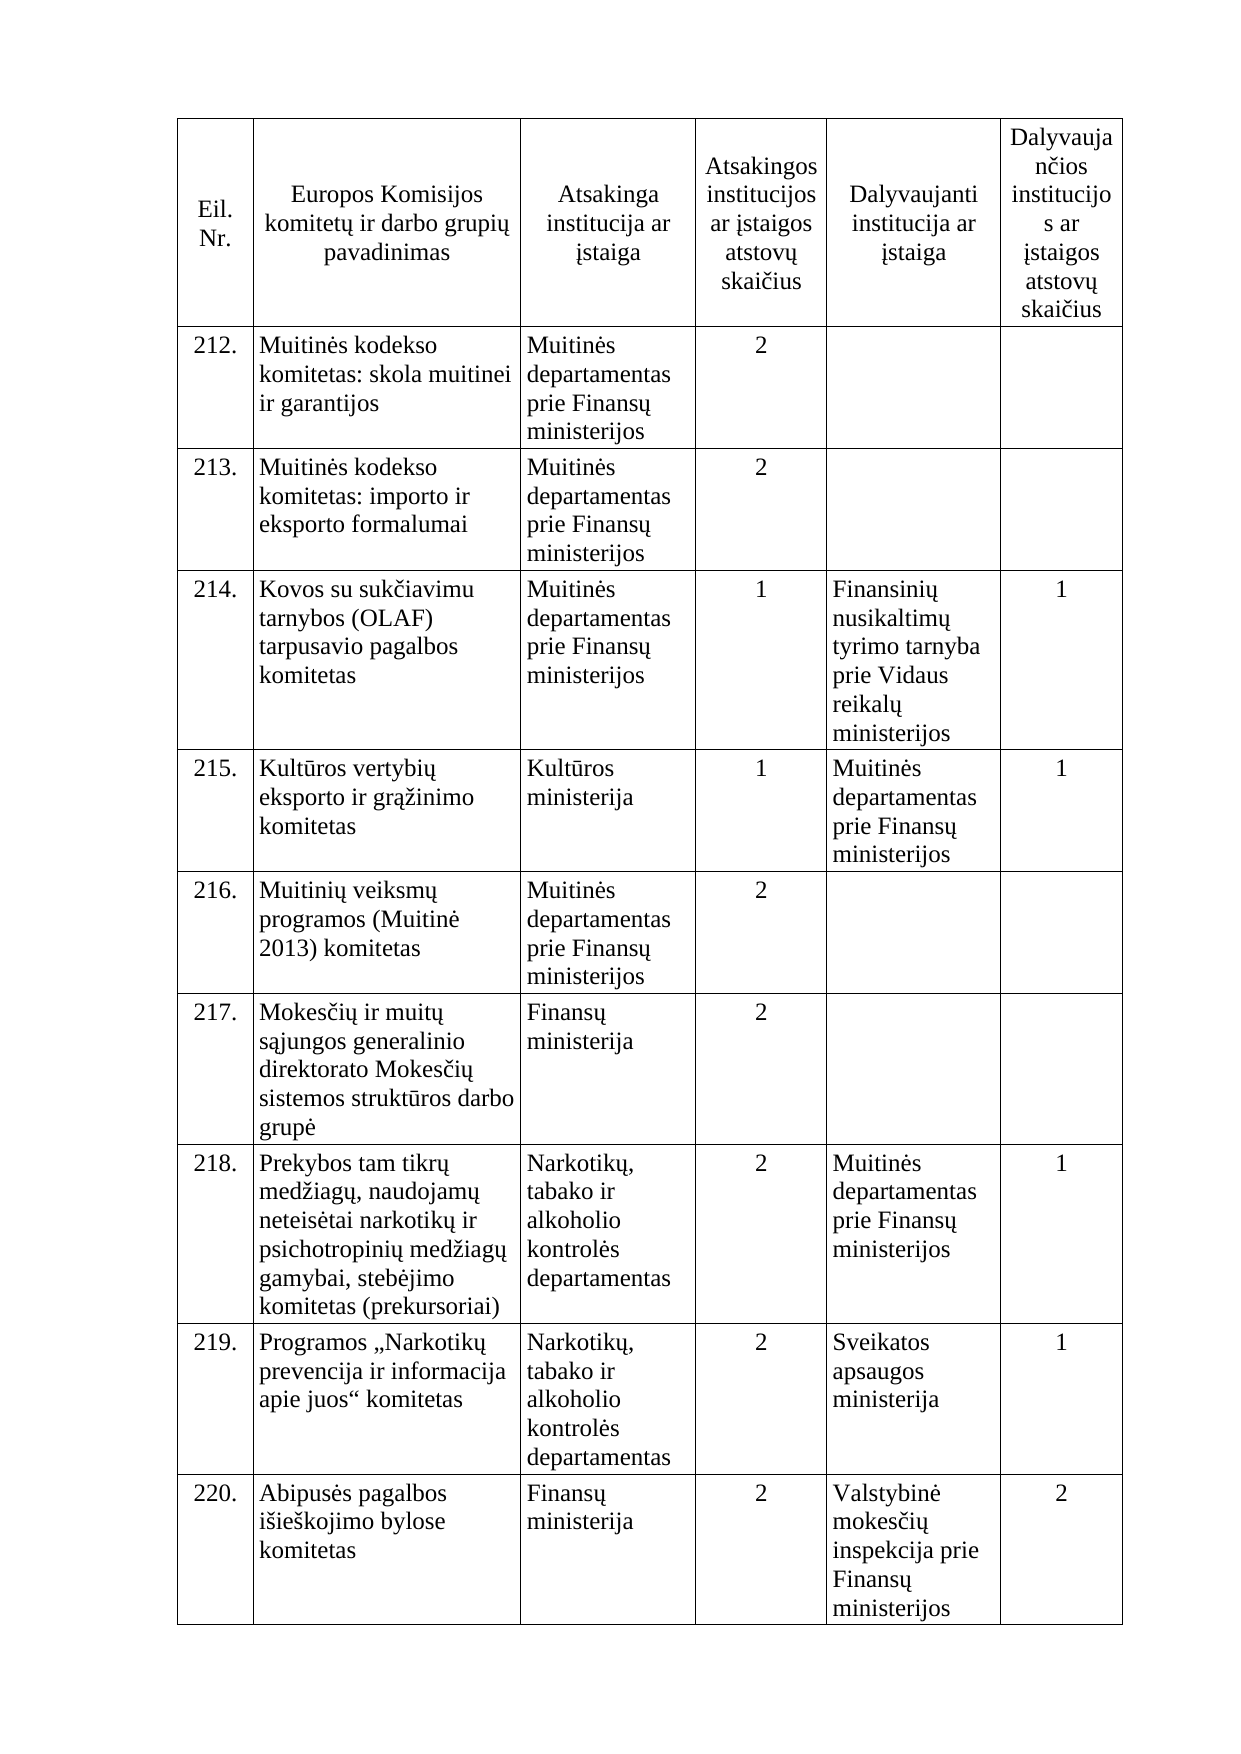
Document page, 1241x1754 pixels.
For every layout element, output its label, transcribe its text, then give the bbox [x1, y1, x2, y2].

table_cell Abipusės pagalbos išieškojimo bylose komitetas [254, 1475, 520, 1624]
table_cell 2 [696, 1324, 826, 1474]
table_cell 2 [696, 994, 826, 1144]
table_cell Narkotikų, tabako ir alkoholio kontrolės departamentas [521, 1145, 695, 1323]
table_header Dalyvaujančios institucijos ar įstaigos atstovų skaičius [1001, 119, 1122, 326]
table_cell 1 [696, 571, 826, 749]
table_cell Kultūros ministerija [521, 750, 695, 871]
table_cell Kovos su sukčiavimu tarnybos (OLAF) tarpusavio pagalbos komitetas [254, 571, 520, 749]
table_cell Muitinių veiksmų programos (Muitinė 2013) komitetas [254, 872, 520, 993]
table_cell Sveikatos apsaugos ministerija [827, 1324, 1000, 1474]
table_cell 1 [696, 750, 826, 871]
table_cell Kultūros vertybių eksporto ir grąžinimo komitetas [254, 750, 520, 871]
table_cell 2 [696, 1145, 826, 1323]
table_cell 2 [696, 872, 826, 993]
table_header Europos Komisijos komitetų ir darbo grupių pavadinimas [254, 119, 520, 326]
table_cell 217. [178, 994, 253, 1144]
table_cell 1 [1001, 1145, 1122, 1323]
table_cell [827, 872, 1000, 993]
table_cell Finansų ministerija [521, 1475, 695, 1624]
table_cell [1001, 449, 1122, 570]
table_cell Finansų ministerija [521, 994, 695, 1144]
table_header Atsakinga institucija ar įstaiga [521, 119, 695, 326]
table_cell 213. [178, 449, 253, 570]
table_cell Mokesčių ir muitų sąjungos generalinio direktorato Mokesčių sistemos struktūros darbo grupė [254, 994, 520, 1144]
table_cell [1001, 994, 1122, 1144]
table_cell 212. [178, 327, 253, 448]
table_cell 214. [178, 571, 253, 749]
table_cell Programos „Narkotikų prevencija ir informacija apie juos“ komitetas [254, 1324, 520, 1474]
table_cell 216. [178, 872, 253, 993]
table_cell Valstybinė mokesčių inspekcija prie Finansų ministerijos [827, 1475, 1000, 1624]
table_cell 2 [696, 449, 826, 570]
table_cell Muitinės kodekso komitetas: skola muitinei ir garantijos [254, 327, 520, 448]
table_cell 1 [1001, 571, 1122, 749]
table_cell Finansinių nusikaltimų tyrimo tarnyba prie Vidaus reikalų ministerijos [827, 571, 1000, 749]
table_cell [1001, 327, 1122, 448]
table_cell 2 [696, 1475, 826, 1624]
table_cell 220. [178, 1475, 253, 1624]
table_header Eil. Nr. [178, 119, 253, 326]
table_cell [1001, 872, 1122, 993]
table_cell Muitinės departamentas prie Finansų ministerijos [827, 750, 1000, 871]
table_header Atsakingos institucijos ar įstaigos atstovų skaičius [696, 119, 826, 326]
table_cell 1 [1001, 750, 1122, 871]
table_cell 2 [696, 327, 826, 448]
table_cell 215. [178, 750, 253, 871]
table_cell Muitinės departamentas prie Finansų ministerijos [521, 571, 695, 749]
table_cell Muitinės kodekso komitetas: importo ir eksporto formalumai [254, 449, 520, 570]
table_cell [827, 449, 1000, 570]
table_cell 219. [178, 1324, 253, 1474]
table_cell Muitinės departamentas prie Finansų ministerijos [521, 449, 695, 570]
table_cell 218. [178, 1145, 253, 1323]
table_header Dalyvaujanti institucija ar įstaiga [827, 119, 1000, 326]
table_cell Muitinės departamentas prie Finansų ministerijos [521, 872, 695, 993]
table_cell Narkotikų, tabako ir alkoholio kontrolės departamentas [521, 1324, 695, 1474]
table_cell [827, 327, 1000, 448]
table_cell 2 [1001, 1475, 1122, 1624]
table_cell Muitinės departamentas prie Finansų ministerijos [521, 327, 695, 448]
table_cell [827, 994, 1000, 1144]
table_cell Muitinės departamentas prie Finansų ministerijos [827, 1145, 1000, 1323]
table_cell Prekybos tam tikrų medžiagų, naudojamų neteisėtai narkotikų ir psichotropinių medžiagų gamybai, stebėjimo komitetas (prekursoriai) [254, 1145, 520, 1323]
table_cell 1 [1001, 1324, 1122, 1474]
